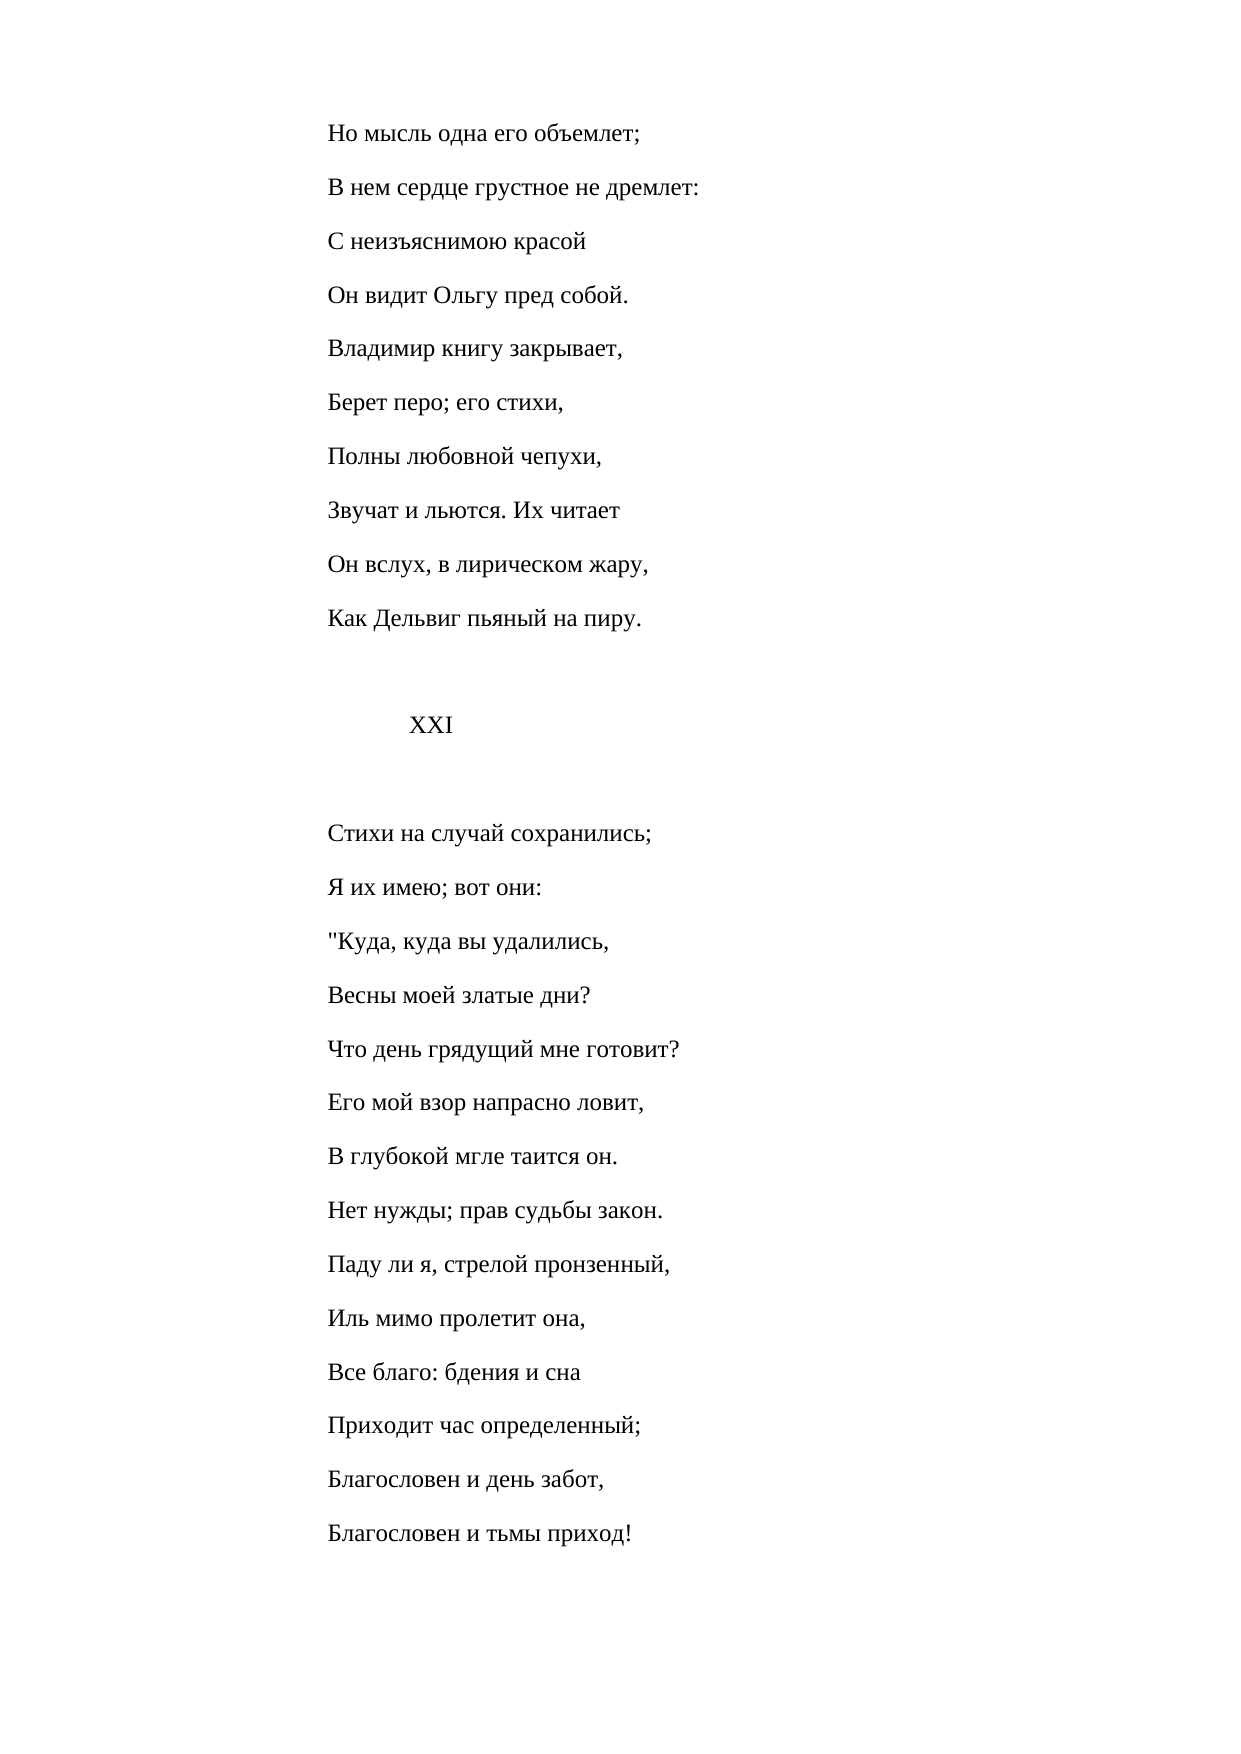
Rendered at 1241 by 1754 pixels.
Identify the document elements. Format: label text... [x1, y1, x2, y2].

text Паду ли я, стрелой пронзенный, [177, 1249, 1152, 1278]
text Все благо: бдения и сна [177, 1357, 1152, 1386]
text Но мысль одна его объемлет; [177, 118, 1152, 147]
text Звучат и льются. Их читает [177, 495, 1152, 524]
text Благословен и тьмы приход! [177, 1518, 1152, 1547]
text В нем сердце грустное не дремлет: [177, 172, 1152, 201]
text С неизъяснимою красой [177, 226, 1152, 254]
text Он видит Ольгу пред собой. [177, 280, 1152, 308]
text В глубокой мгле таится он. [177, 1141, 1152, 1170]
text Владимир книгу закрывает, [177, 333, 1152, 362]
text Весны моей златые дни? [177, 980, 1152, 1008]
text Как Дельвиг пьяный на пиру. [177, 603, 1152, 632]
text Я их имею; вот они: [177, 872, 1152, 901]
text Приходит час определенный; [177, 1411, 1152, 1439]
text Иль мимо пролетит она, [177, 1303, 1152, 1332]
text Берет перо; его стихи, [177, 387, 1152, 416]
text "Куда, куда вы удалились, [177, 926, 1152, 955]
text Полны любовной чепухи, [177, 441, 1152, 470]
text Он вслух, в лирическом жару, [177, 549, 1152, 578]
text Благословен и день забот, [177, 1464, 1152, 1493]
text Стихи на случай сохранились; [177, 818, 1152, 847]
text Что день грядущий мне готовит? [177, 1034, 1152, 1062]
text Его мой взор напрасно ловит, [177, 1087, 1152, 1116]
text XXI [177, 711, 1152, 739]
text Нет нужды; прав судьбы закон. [177, 1195, 1152, 1224]
